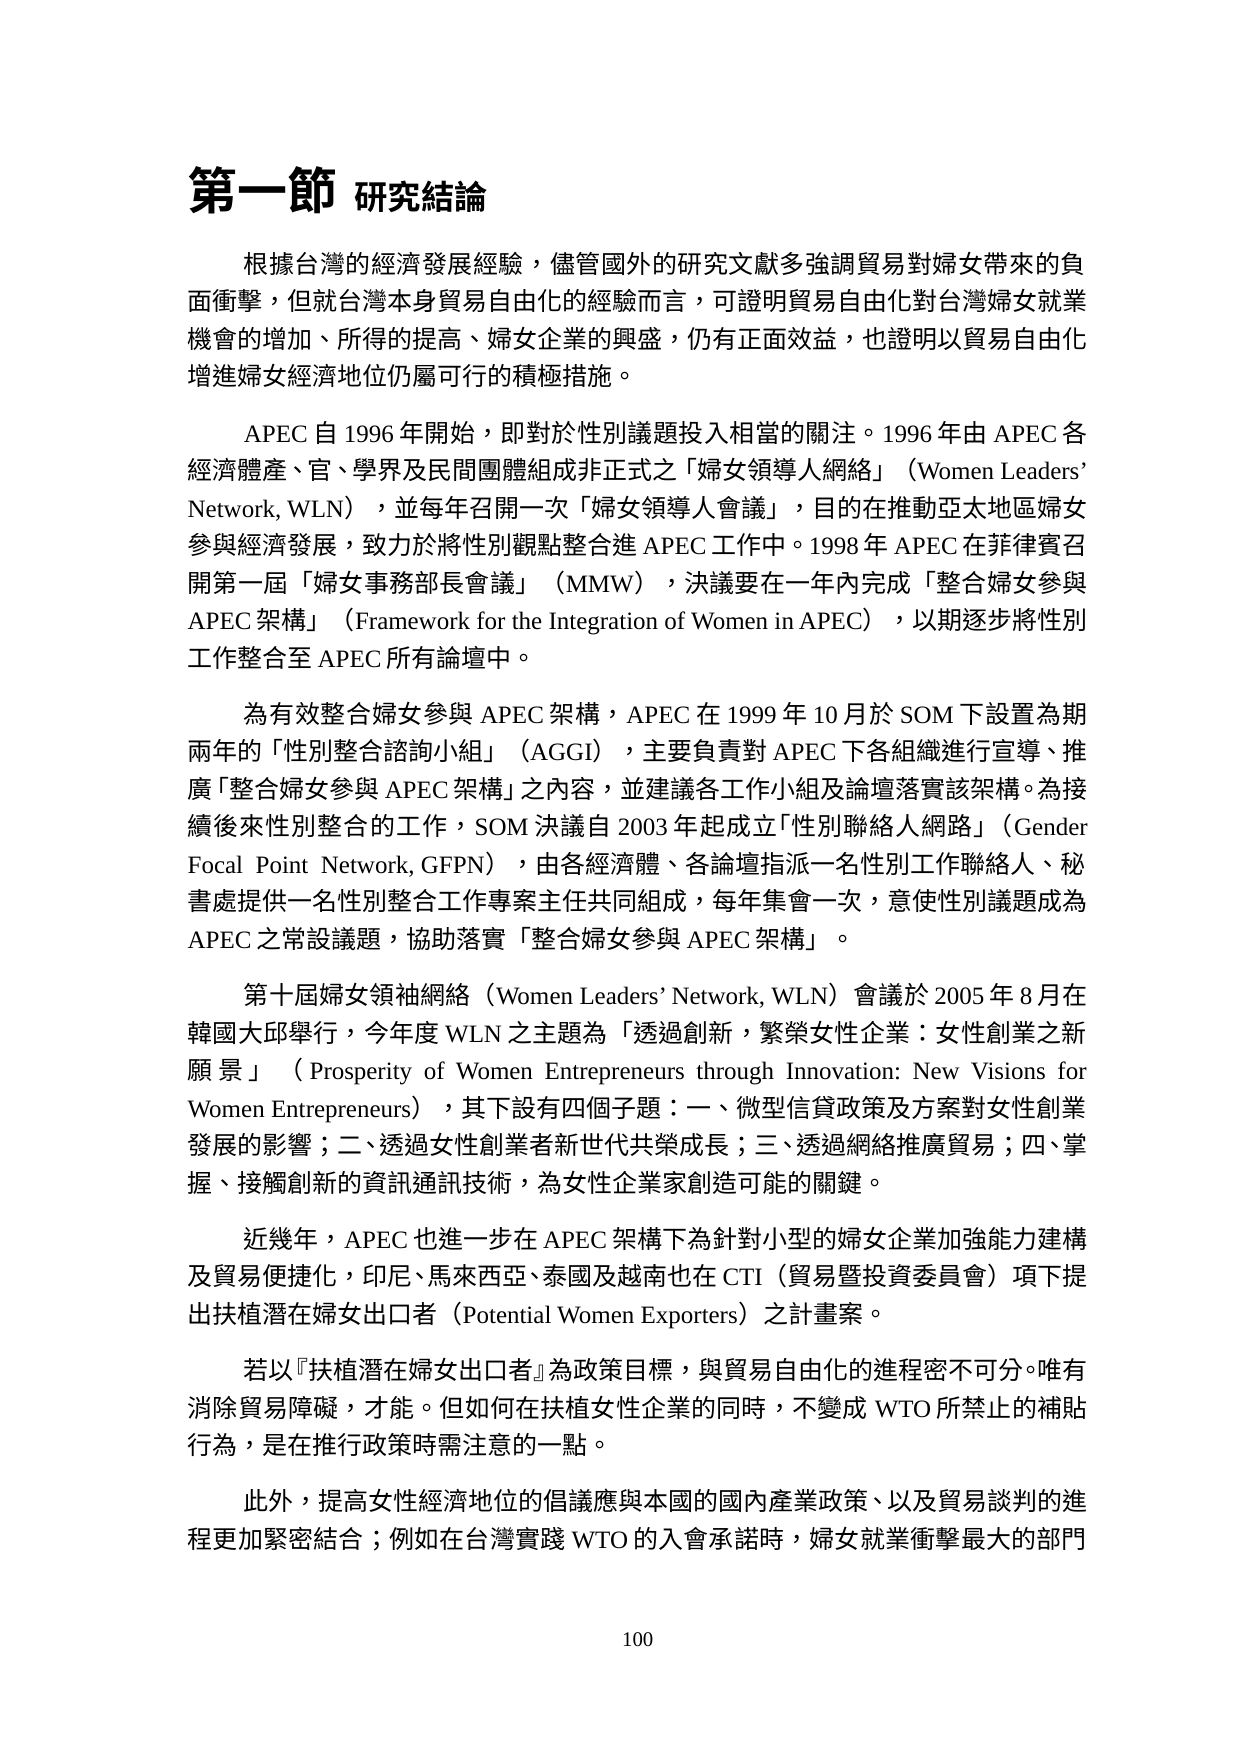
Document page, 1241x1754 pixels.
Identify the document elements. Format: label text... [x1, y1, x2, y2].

text 為有效整合婦女參與APEC架構，APEC在1999年10月於SOM下設置為期兩年的「性別整合諮詢小組」（AGGI），主要負責對APEC下各組織進行宣導、推廣「整合婦女參與APEC架構」之內容，並建議各工作小組及論壇落實該架構。為接續後來性別整合的工作，SOM決議自2003年起成立｢性別聯絡人網路｣（Gender Focal Point Network, GFPN），由各經濟體、各論壇指派一名性別工作聯絡人、秘書處提供一名性別整合工作專案主任共同組成，每年集會一次，意使性別議題成為APEC之常設議題，協助落實「整合婦女參與APEC架構」。 [187, 694, 1087, 956]
text 近幾年，APEC也進一步在APEC架構下為針對小型的婦女企業加強能力建構及貿易便捷化，印尼、馬來西亞、泰國及越南也在CTI（貿易暨投資委員會）項下提出扶植潛在婦女出口者（Potential Women Exporters）之計畫案。 [187, 1219, 1087, 1331]
text 若以『扶植潛在婦女出口者』為政策目標，與貿易自由化的進程密不可分。唯有消除貿易障礙，才能。但如何在扶植女性企業的同時，不變成WTO所禁止的補貼行為，是在推行政策時需注意的一點。 [187, 1350, 1087, 1462]
subtitle 研究結論 [187, 150, 1087, 225]
text 根據台灣的經濟發展經驗，儘管國外的研究文獻多強調貿易對婦女帶來的負面衝擊，但就台灣本身貿易自由化的經驗而言，可證明貿易自由化對台灣婦女就業機會的增加、所得的提高、婦女企業的興盛，仍有正面效益，也證明以貿易自由化增進婦女經濟地位仍屬可行的積極措施。 [187, 244, 1087, 394]
text APEC自1996年開始，即對於性別議題投入相當的關注。1996年由APEC各經濟體產、官、學界及民間團體組成非正式之「婦女領導人網絡」（Women Leaders’ Network, WLN），並每年召開一次「婦女領導人會議」，目的在推動亞太地區婦女參與經濟發展，致力於將性別觀點整合進APEC工作中。1998年APEC在菲律賓召開第一屆「婦女事務部長會議」（MMW），決議要在一年內完成「整合婦女參與APEC架構」（Framework for the Integration of Women in APEC），以期逐步將性別工作整合至APEC所有論壇中。 [187, 412, 1087, 675]
text 第十屆婦女領袖網絡（Women Leaders’ Network, WLN）會議於2005年8月在韓國大邱舉行，今年度WLN之主題為「透過創新，繁榮女性企業：女性創業之新願景」（Prosperity of Women Entrepreneurs through Innovation: New Visions for Women Entrepreneurs），其下設有四個子題：一、微型信貸政策及方案對女性創業發展的影響；二、透過女性創業者新世代共榮成長；三、透過網絡推廣貿易；四、掌握、接觸創新的資訊通訊技術，為女性企業家創造可能的關鍵。 [187, 975, 1087, 1200]
text 此外，提高女性經濟地位的倡議應與本國的國內產業政策、以及貿易談判的進程更加緊密結合；例如在台灣實踐WTO的入會承諾時，婦女就業衝擊最大的部門 [187, 1481, 1087, 1556]
